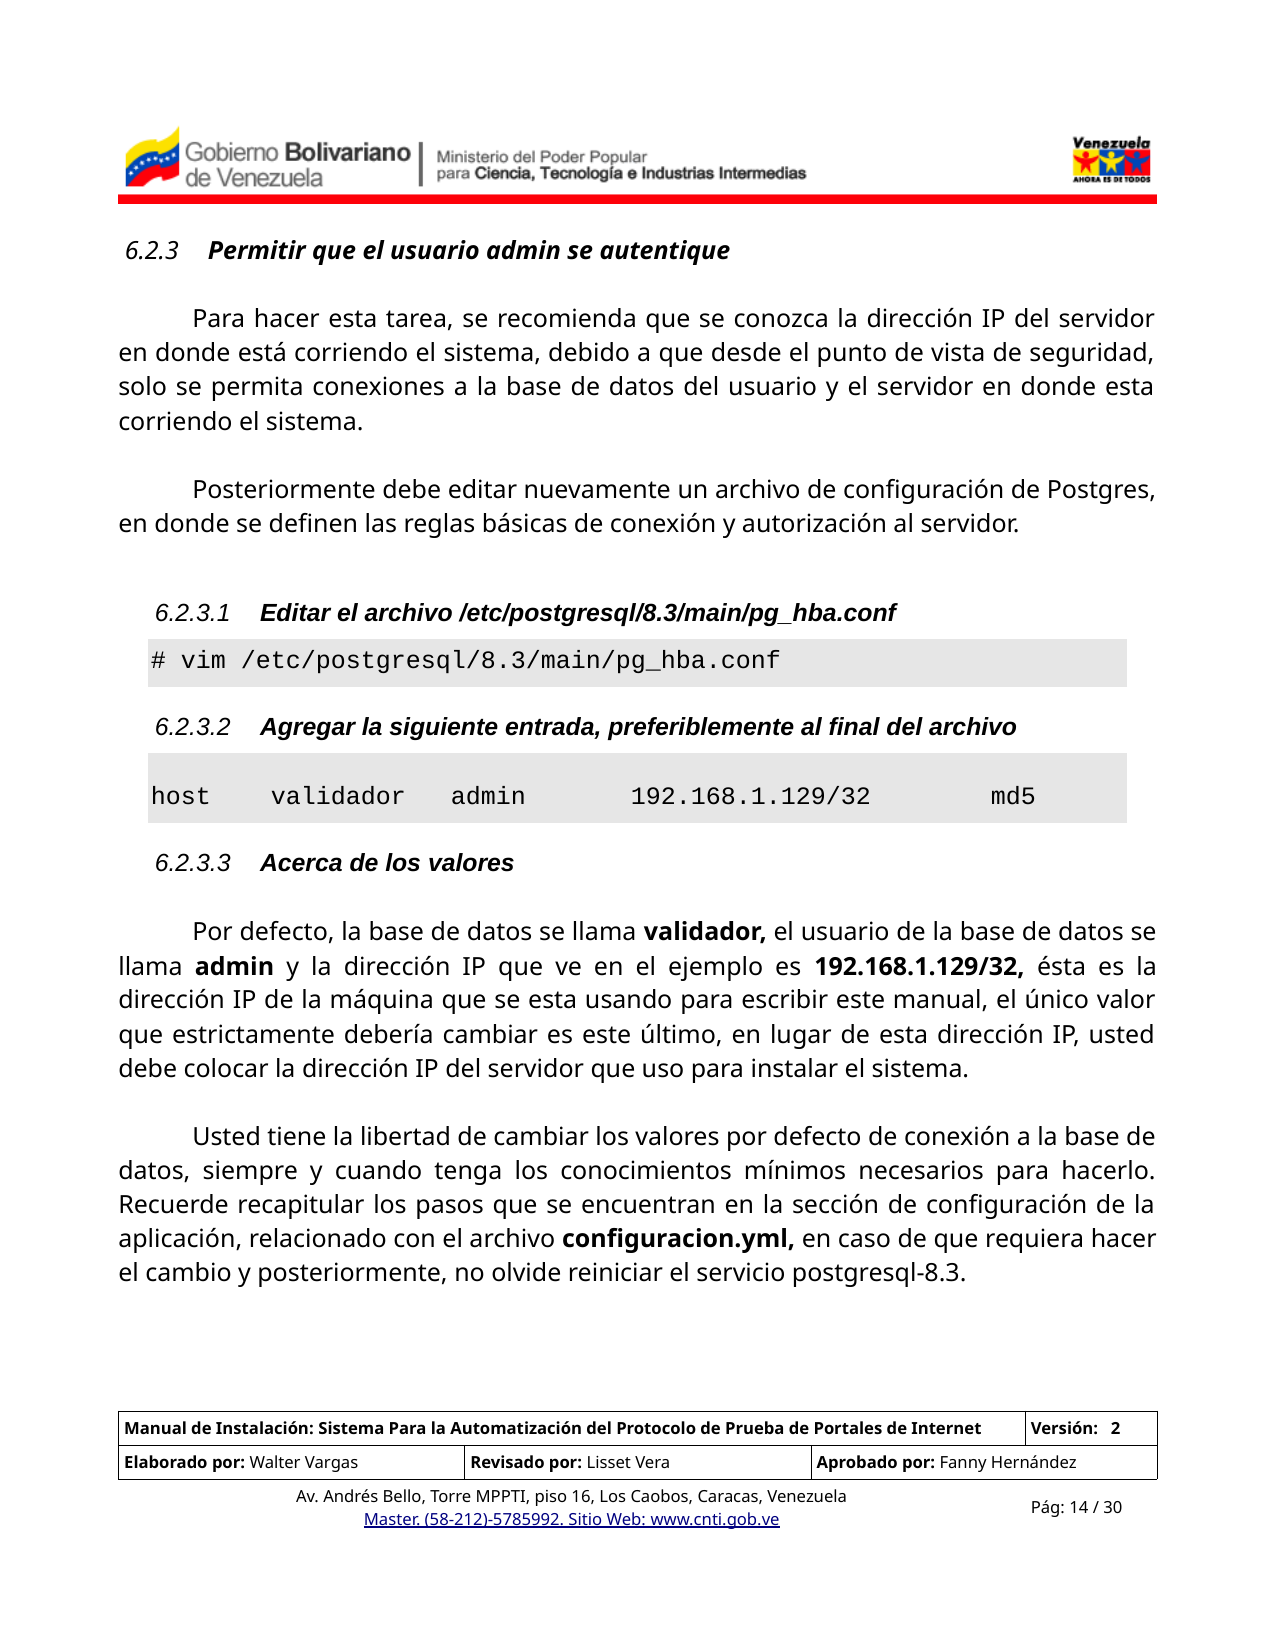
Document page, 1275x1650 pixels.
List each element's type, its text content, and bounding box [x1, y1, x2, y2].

text Posteriormente debe editar nuevamente un archivo de configuración de Postgres, en donde se definen las reglas básicas de conexión y autorización al servidor. [118, 471, 1157, 539]
subtitle Agregar la siguiente entrada, preferiblemente al final del archivo [148, 712, 1157, 741]
subtitle Permitir que el usuario admin se autentique [118, 233, 1157, 267]
text host validador admin 192.168.1.129/32 md5 [148, 753, 1127, 815]
subtitle Acerca de los valores [148, 848, 1157, 877]
text Para hacer esta tarea, se recomienda que se conozca la dirección IP del servidor en donde está corriendo el sistema, debido a que desde el punto de vista de seguridad, solo se permita conexiones a la base de datos del usuario y el servidor en donde esta corriendo el sistema. [118, 284, 1157, 437]
subtitle Editar el archivo /etc/postgresql/8.3/main/pg_hba.conf [148, 598, 1157, 627]
picture [118, 118, 1157, 204]
text Por defecto, la base de datos se llama validador, el usuario de la base de datos se llama admin y la dirección IP que ve en el ejemplo es 192.168.1.129/32, ésta es la dirección IP de la máquina que se esta usando para escribir este manual, el único valor que estrictamente debería cambiar es este último, en lugar de esta dirección IP, usted debe colocar la dirección IP del servidor que uso para instalar el sistema. [118, 889, 1157, 1084]
text # vim /etc/postgresql/8.3/main/pg_hba.conf [148, 639, 1127, 679]
text Usted tiene la libertad de cambiar los valores por defecto de conexión a la base de datos, siempre y cuando tenga los conocimientos mínimos necesarios para hacerlo. Recuerde recapitular los pasos que se encuentran en la sección de configuración de la aplicación, relacionado con el archivo configuracion.yml, en caso de que requiera hacer el cambio y posteriormente, no olvide reiniciar el servicio postgresql-8.3. [118, 1118, 1157, 1289]
